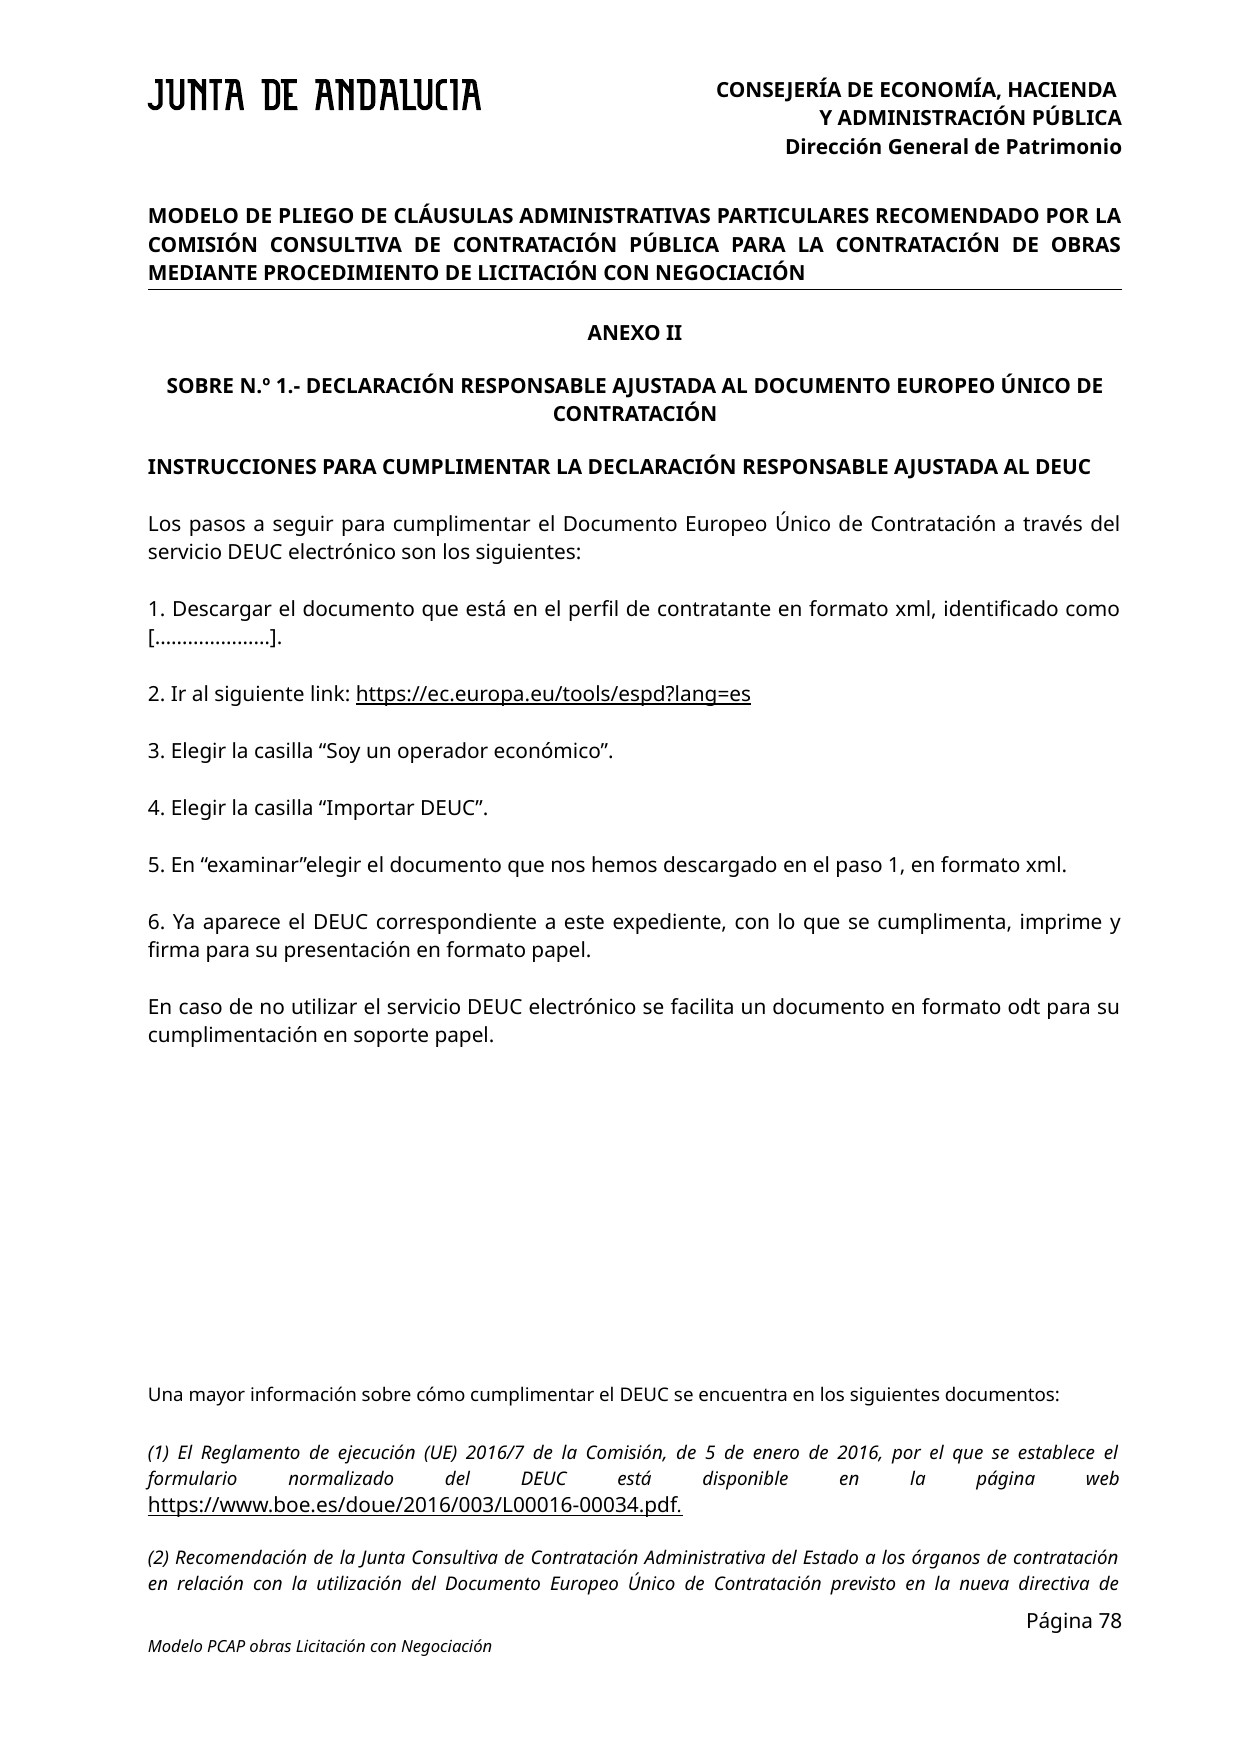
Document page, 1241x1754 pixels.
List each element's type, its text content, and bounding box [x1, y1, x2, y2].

text SOBRE N.º 1.- DECLARACIÓN RESPONSABLE AJUSTADA AL DOCUMENTO EUROPEO ÚNICO DE CONTRATACIÓN [148, 371, 1122, 428]
text Los pasos a seguir para cumplimentar el Documento Europeo Único de Contratación a través del servicio DEUC electrónico son los siguientes: [148, 509, 1122, 566]
text 5. En “examinar”elegir el documento que nos hemos descargado en el paso 1, en formato xml. [148, 850, 1122, 878]
text 3. Elegir la casilla “Soy un operador económico”. [148, 736, 1122, 764]
text 6. Ya aparece el DEUC correspondiente a este expediente, con lo que se cumplimenta, imprime y firma para su presentación en formato papel. [148, 907, 1122, 964]
text INSTRUCCIONES PARA CUMPLIMENTAR LA DECLARACIÓN RESPONSABLE AJUSTADA AL DEUC [148, 452, 1122, 480]
text ANEXO II [148, 318, 1122, 347]
text 4. Elegir la casilla “Importar DEUC”. [148, 793, 1122, 821]
text 1. Descargar el documento que está en el perfil de contratante en formato xml, identificado como […………………]. [148, 594, 1122, 651]
list (2) Recomendación de la Junta Consultiva de Contratación Administrativa del Estado a los órganos de contratación en relación con la utilización del Documento Europeo Único de Contratación previsto en la nueva directiva de [148, 1544, 1122, 1596]
list (1) El Reglamento de ejecución (UE) 2016/7 de la Comisión, de 5 de enero de 2016, por el que se establece el formulario normalizado del DEUC está disponible en la página web https://www.boe.es/doue/2016/003/L00016-00034.pdf. [148, 1439, 1122, 1519]
text Una mayor información sobre cómo cumplimentar el DEUC se encuentra en los siguientes documentos: [148, 1381, 1122, 1407]
text 2. Ir al siguiente link: https://ec.europa.eu/tools/espd?lang=es [148, 679, 1122, 708]
text MODELO DE PLIEGO DE CLÁUSULAS ADMINISTRATIVAS PARTICULARES RECOMENDADO POR LA COMISIÓN CONSULTIVA DE CONTRATACIÓN PÚBLICA PARA LA CONTRATACIÓN DE OBRAS MEDIANTE PROCEDIMIENTO DE LICITACIÓN CON NEGOCIACIÓN [148, 201, 1122, 289]
text En caso de no utilizar el servicio DEUC electrónico se facilita un documento en formato odt para su cumplimentación en soporte papel. [148, 992, 1122, 1049]
